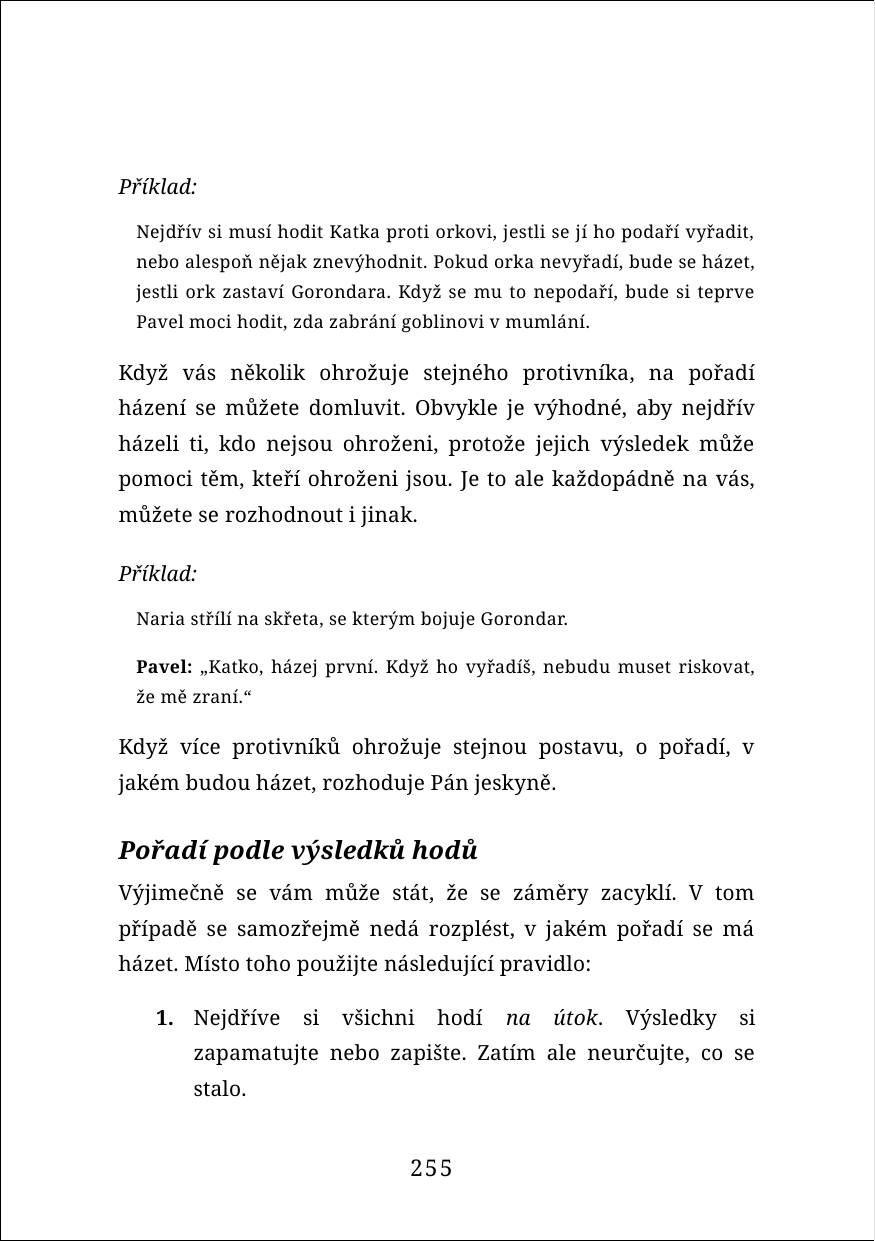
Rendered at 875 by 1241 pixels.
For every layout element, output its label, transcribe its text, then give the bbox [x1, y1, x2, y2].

text Naria střílí na skřeta, se kterým bojuje Gorondar. [136, 606, 756, 630]
list Nejdříve si všichni hodí na útok. Výsledky si zapamatujte nebo zapište. Zatím ale neurčujte, co se stalo. [156, 1003, 756, 1102]
text Výjimečně se vám může stát, že se záměry zacyklí. V tom případě se samozřejmě nedá rozplést, v jakém pořadí se má házet. Místo toho použijte následující pravidlo: [118, 878, 756, 978]
text Příklad: [118, 559, 756, 587]
text Příklad: [118, 172, 756, 200]
text Pavel: „Katko, házej první. Když ho vyřadíš, nebudu muset riskovat, že mě zraní.“ [136, 654, 756, 708]
subtitle Pořadí podle výsledků hodů [118, 833, 756, 867]
text Když vás několik ohrožuje stejného protivníka, na pořadí házení se můžete domluvit. Obvykle je výhodné, aby nejdřív házeli ti, kdo nejsou ohroženi, protože jejich výsledek může pomoci těm, kteří ohroženi jsou. Je to ale každopádně na vás, můžete se rozhodnout i jinak. [118, 358, 756, 528]
text Když více protivníků ohrožuje stejnou postavu, o pořadí, v jakém budou házet, rozhoduje Pán jeskyně. [118, 732, 756, 796]
text Nejdřív si musí hodit Katka proti orkovi, jestli se jí ho podaří vyřadit, nebo alespoň nějak znevýhodnit. Pokud orka nevyřadí, bude se házet, jestli ork zastaví Gorondara. Když se mu to nepodaří, bude si teprve Pavel moci hodit, zda zabrání goblinovi v mumlání. [136, 219, 756, 334]
